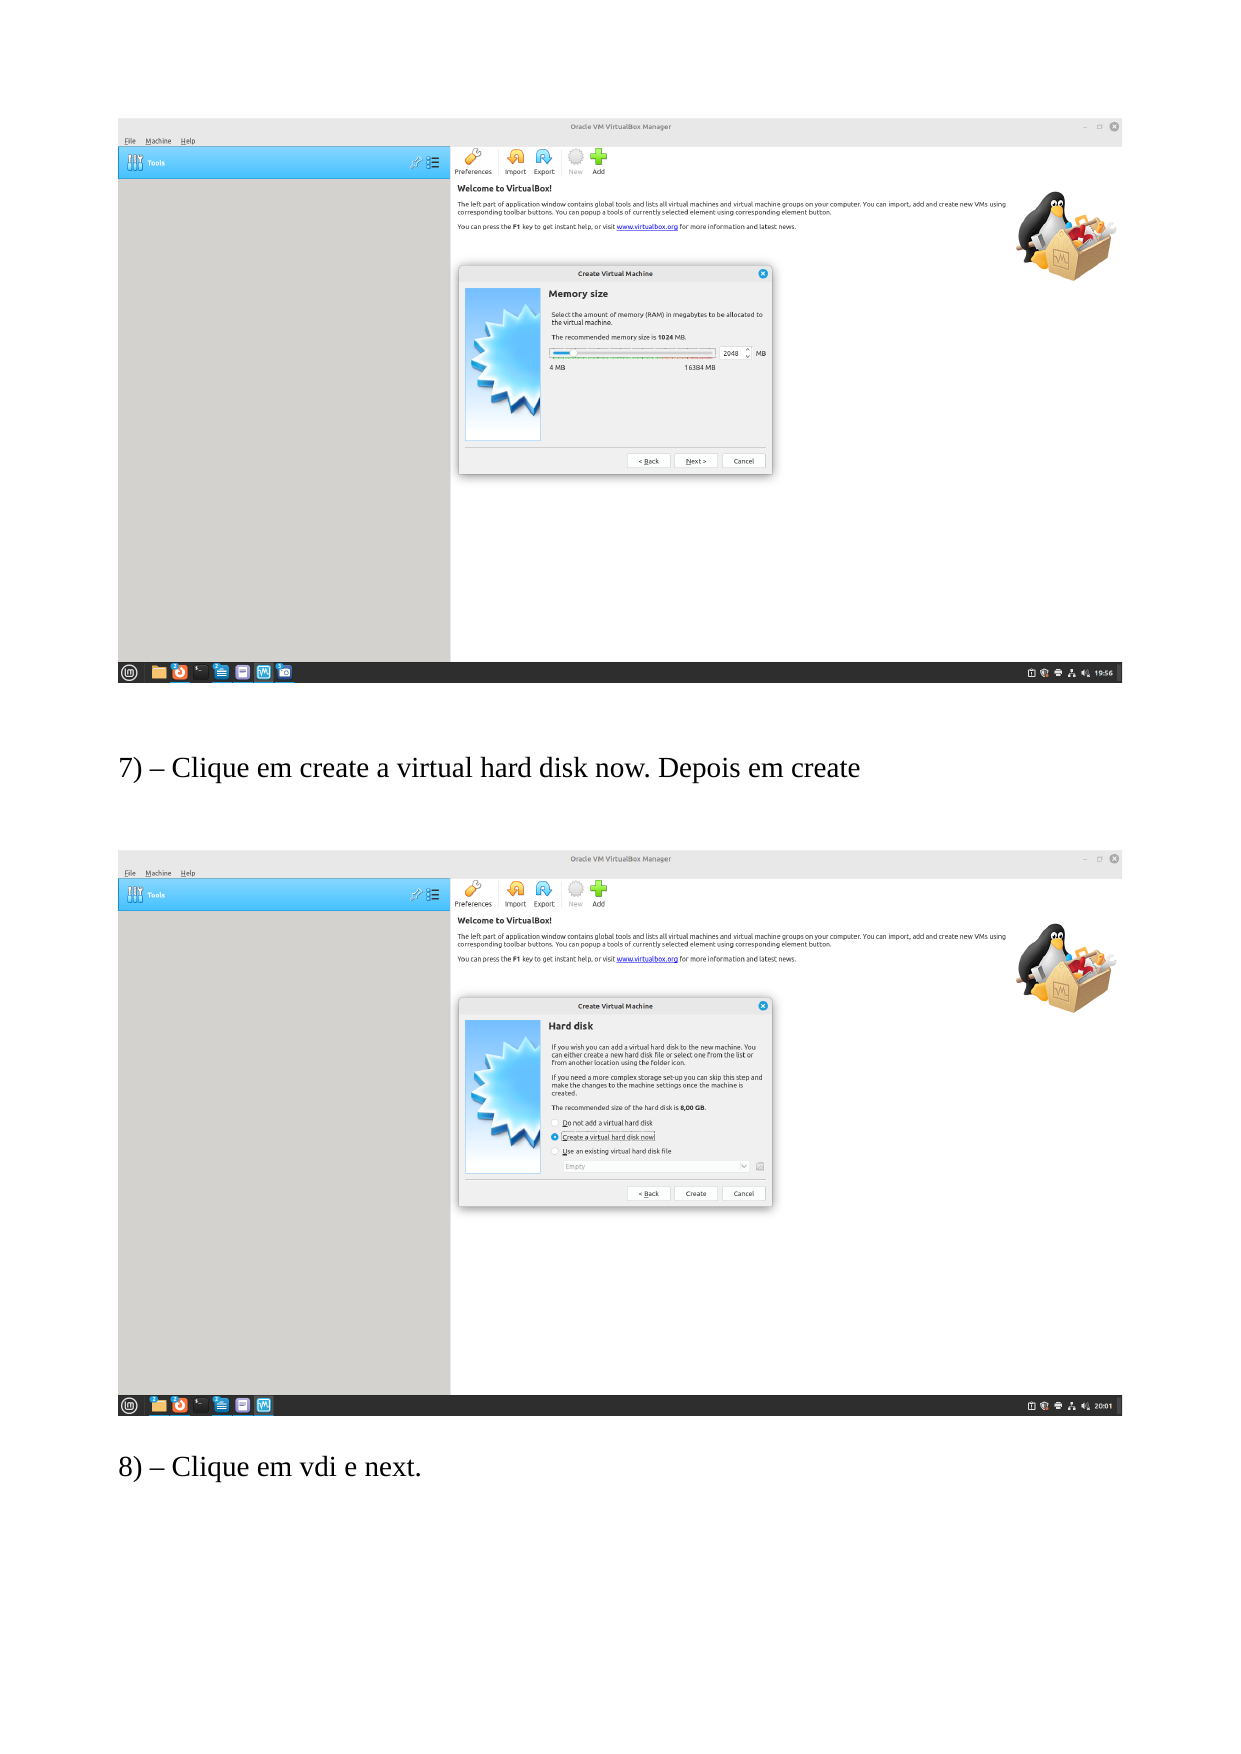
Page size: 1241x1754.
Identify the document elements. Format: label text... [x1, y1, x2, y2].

text 8) – Clique em vdi e next. [118, 1449, 1122, 1482]
picture [118, 118, 1123, 683]
picture [118, 850, 1123, 1416]
text 7) – Clique em create a virtual hard disk now. Depois em create [118, 750, 1122, 783]
